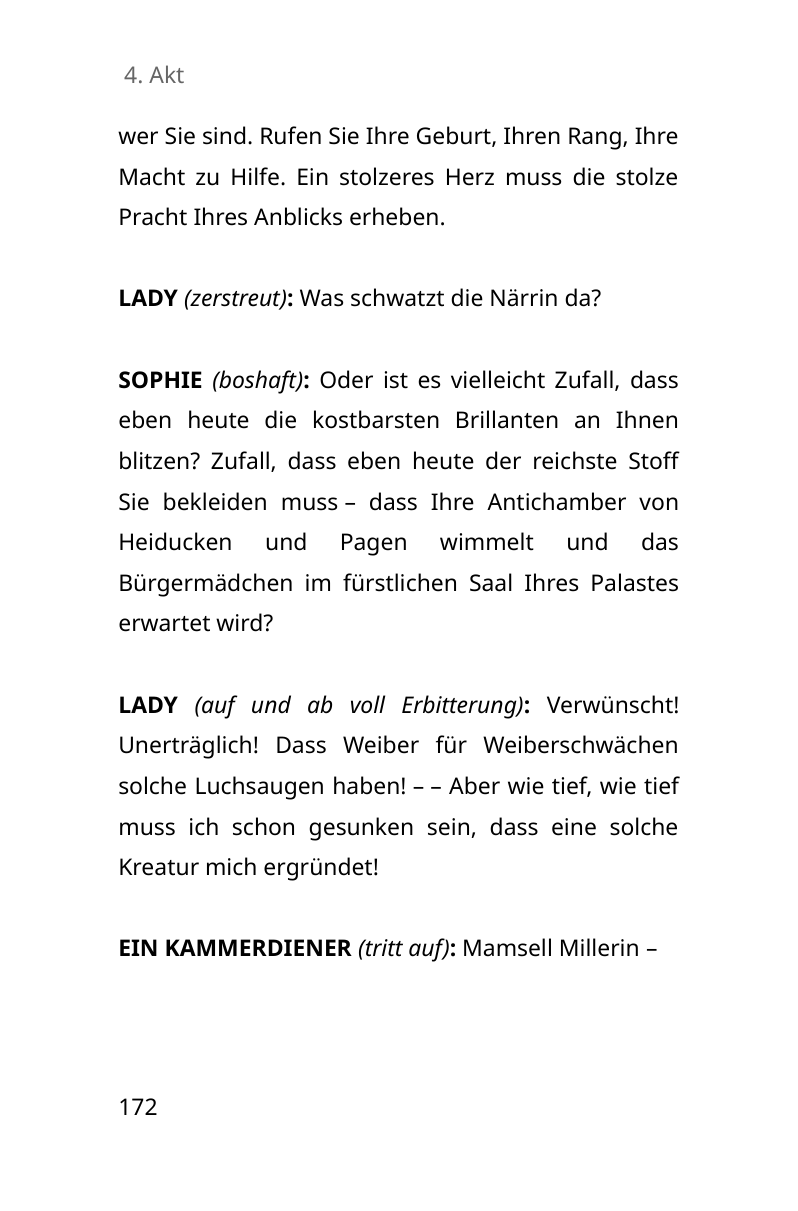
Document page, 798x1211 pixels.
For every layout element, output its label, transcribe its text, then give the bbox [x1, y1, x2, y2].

text wer Sie sind. Rufen Sie Ihre Geburt, Ihren Rang, Ihre Macht zu Hilfe. Ein stolzeres Herz muss die stolze Pracht Ihres Anblicks erheben. [118, 120, 679, 232]
text EIN KAMMERDIENER (tritt auf): Mamsell Millerin – [118, 903, 679, 963]
text LADY (zerstreut): Was schwatzt die Närrin da? [118, 253, 679, 313]
text SOPHIE (boshaft): Oder ist es vielleicht Zufall, dass eben heute die kostbarsten Brillanten an Ihnen blitzen? Zufall, dass eben heute der reichste Stoff Sie bekleiden muss – dass Ihre Antichamber von Heiducken und Pagen wimmelt und das Bürgermädchen im fürstlichen Saal Ihres Palastes erwartet wird? [118, 335, 679, 638]
text LADY (auf und ab voll Erbitterung): Verwünscht! Unerträglich! Dass Weiber für Weiberschwächen solche Luchsaugen haben! – – Aber wie tief, wie tief muss ich schon gesunken sein, dass eine solche Kreatur mich ergründet! [118, 660, 679, 882]
